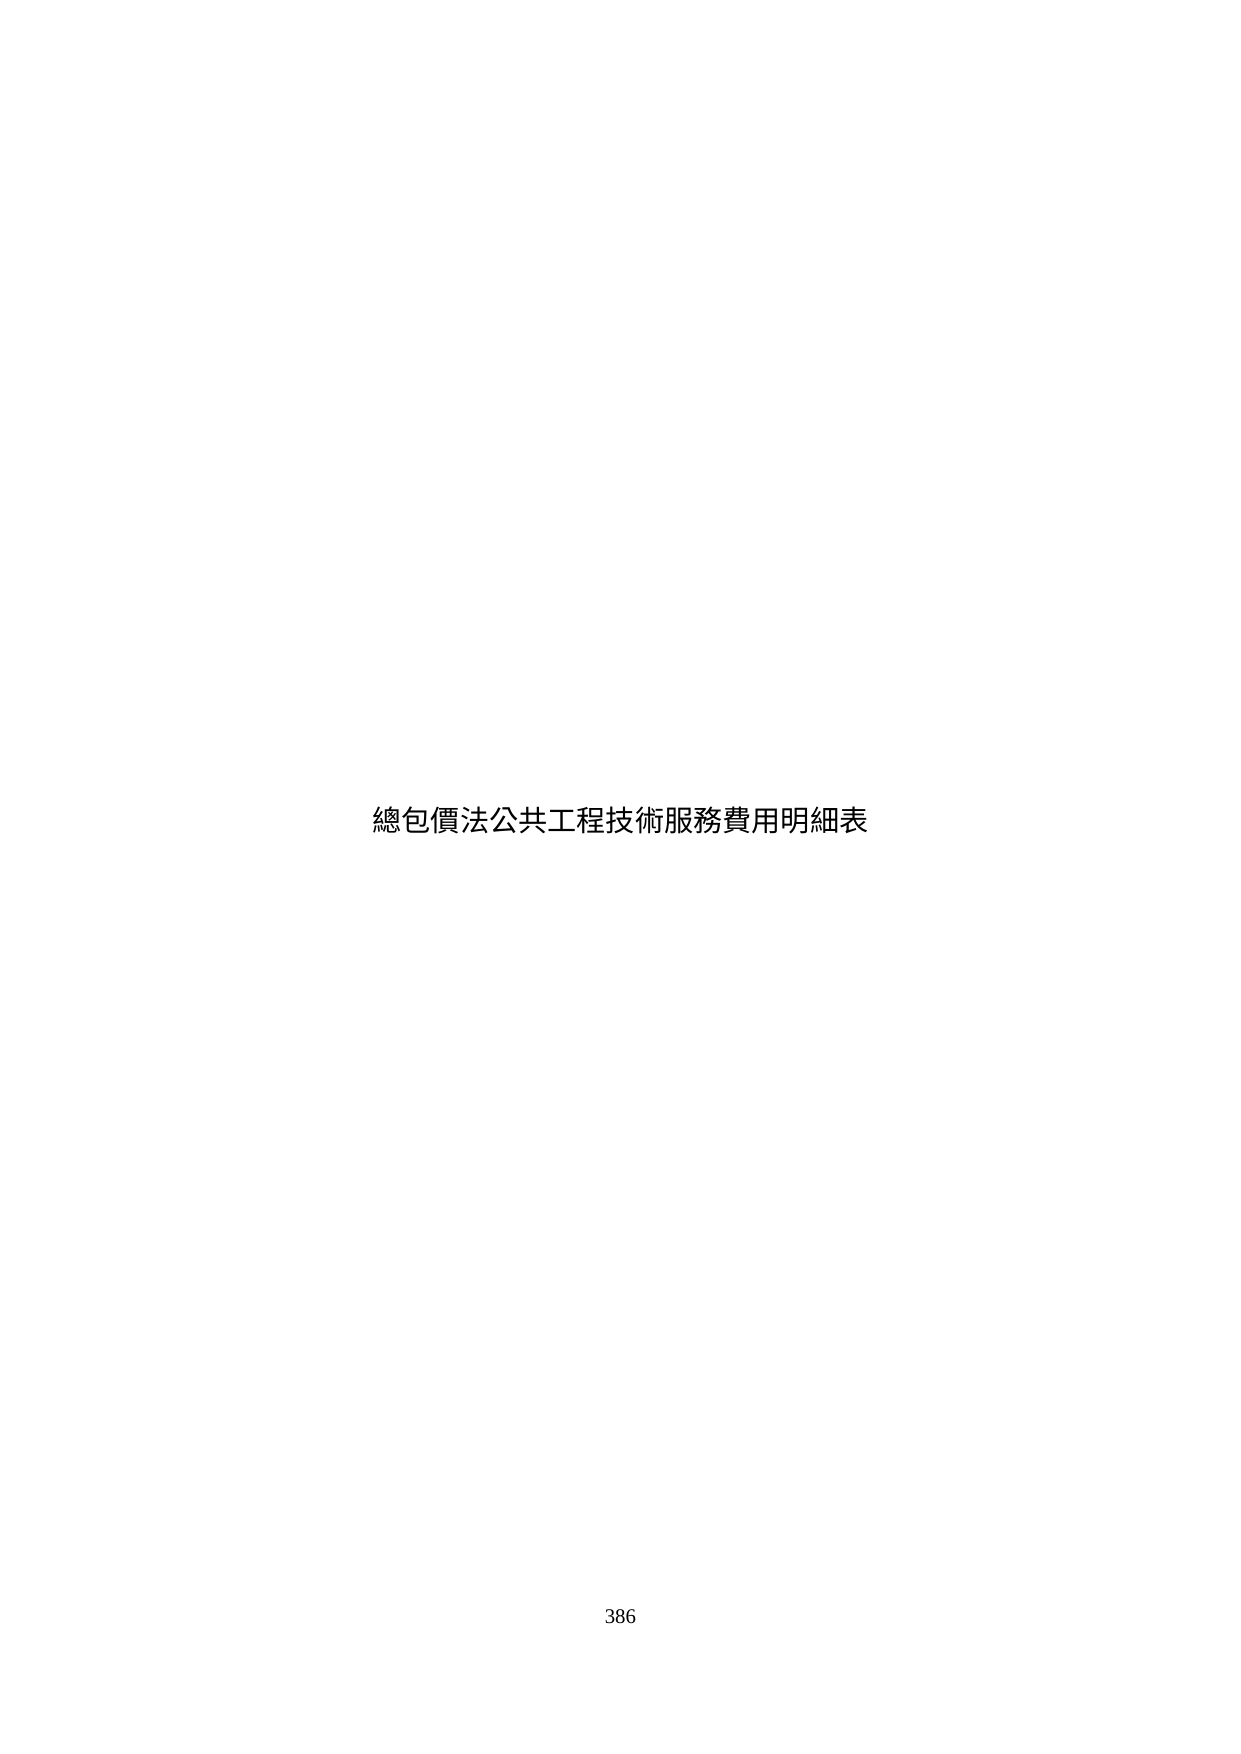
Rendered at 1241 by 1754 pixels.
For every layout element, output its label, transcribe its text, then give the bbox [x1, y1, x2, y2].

text 總包價法公共工程技術服務費用明細表 [187, 777, 1053, 839]
